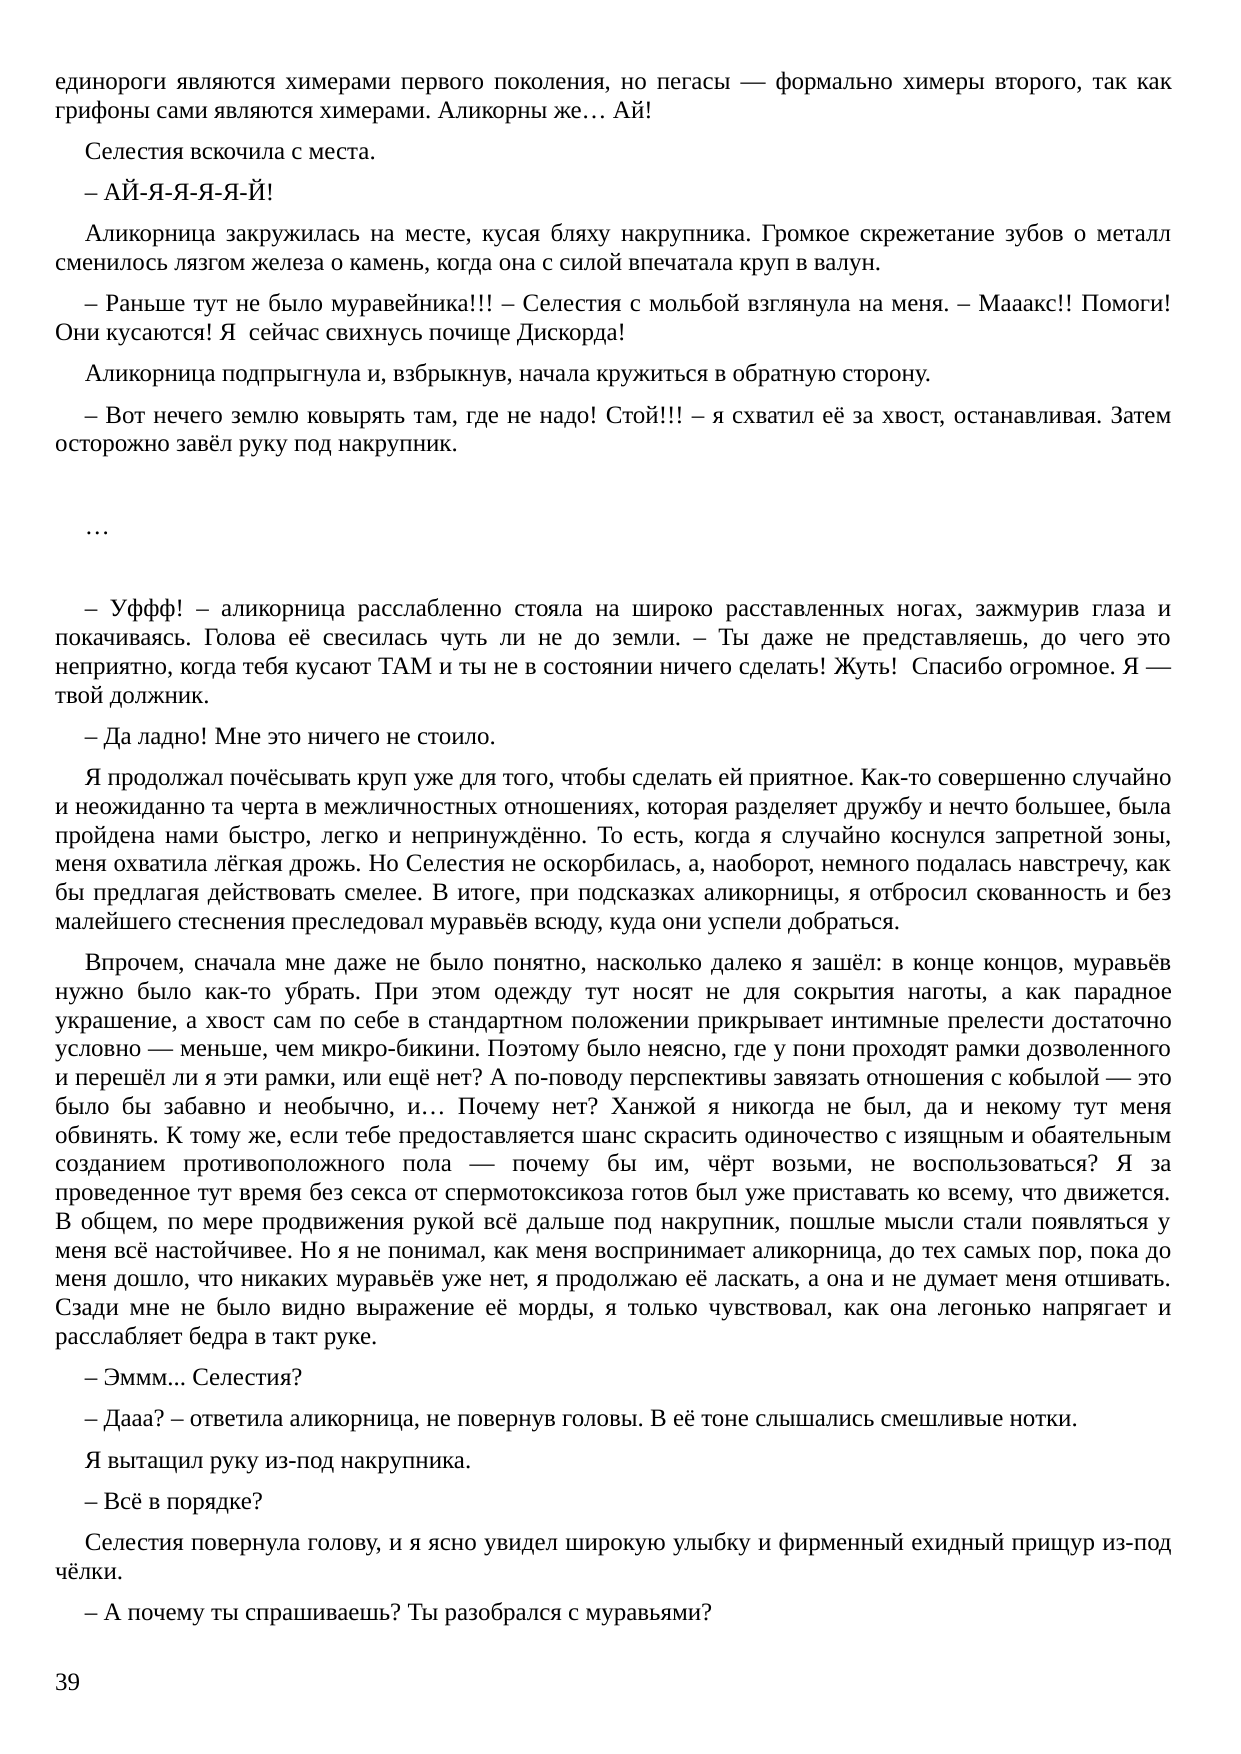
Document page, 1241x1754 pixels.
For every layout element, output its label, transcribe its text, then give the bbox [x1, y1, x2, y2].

text – АЙ-Я-Я-Я-Я-Й! [55, 177, 1173, 206]
text – Уффф! – аликорница расслабленно стояла на широко расставленных ногах, зажмурив глаза и покачиваясь. Голова её свесилась чуть ли не до земли. – Ты даже не представляешь, до чего это неприятно, когда тебя кусают ТАМ и ты не в состоянии ничего сделать! Жуть! Спасибо огромное. Я — твой должник. [55, 593, 1173, 708]
text единороги являются химерами первого поколения, но пегасы — формально химеры второго, так как грифоны сами являются химерами. Аликорны же… Ай! [55, 66, 1173, 123]
text Я вытащил руку из-под накрупника. [55, 1445, 1173, 1473]
text Аликорница подпрыгнула и, взбрыкнув, начала кружиться в обратную сторону. [55, 358, 1173, 387]
text – Вот нечего землю ковырять там, где не надо! Стой!!! – я схватил её за хвост, останавливая. Затем осторожно завёл руку под накрупник. [55, 400, 1173, 457]
text Селестия вскочила с места. [55, 136, 1173, 165]
text Впрочем, сначала мне даже не было понятно, насколько далеко я зашёл: в конце концов, муравьёв нужно было как-то убрать. При этом одежду тут носят не для сокрытия наготы, а как парадное украшение, а хвост сам по себе в стандартном положении прикрывает интимные прелести достаточно условно — меньше, чем микро-бикини. Поэтому было неясно, где у пони проходят рамки дозволенного и перешёл ли я эти рамки, или ещё нет? А по-поводу перспективы завязать отношения с кобылой — это было бы забавно и необычно, и… Почему нет? Ханжой я никогда не был, да и некому тут меня обвинять. К тому же, если тебе предоставляется шанс скрасить одиночество с изящным и обаятельным созданием противоположного пола — почему бы им, чёрт возьми, не воспользоваться? Я за проведенное тут время без секса от спермотоксикоза готов был уже приставать ко всему, что движется. В общем, по мере продвижения рукой всё дальше под накрупник, пошлые мысли стали появляться у меня всё настойчивее. Но я не понимал, как меня воспринимает аликорница, до тех самых пор, пока до меня дошло, что никаких муравьёв уже нет, я продолжаю её ласкать, а она и не думает меня отшивать. Сзади мне не было видно выражение её морды, я только чувствовал, как она легонько напрягает и расслабляет бедра в такт руке. [55, 947, 1173, 1350]
text – Да ладно! Мне это ничего не стоило. [55, 721, 1173, 750]
text – Эммм... Селестия? [55, 1362, 1173, 1391]
text Селестия повернула голову, и я ясно увидел широкую улыбку и фирменный ехидный прищур из-под чёлки. [55, 1527, 1173, 1585]
text – А почему ты спрашиваешь? Ты разобрался с муравьями? [55, 1597, 1173, 1626]
text Аликорница закружилась на месте, кусая бляху накрупника. Громкое скрежетание зубов о металл сменилось лязгом железа о камень, когда она с силой впечатала круп в валун. [55, 218, 1173, 276]
text – Раньше тут не было муравейника!!! – Селестия с мольбой взглянула на меня. – Мааакс!! Помоги! Они кусаются! Я сейчас свихнусь почище Дискорда! [55, 288, 1173, 346]
text … [55, 511, 1173, 540]
text Я продолжал почёсывать круп уже для того, чтобы сделать ей приятное. Как-то совершенно случайно и неожиданно та черта в межличностных отношениях, которая разделяет дружбу и нечто большее, была пройдена нами быстро, легко и непринуждённо. То есть, когда я случайно коснулся запретной зоны, меня охватила лёгкая дрожь. Но Селестия не оскорбилась, а, наоборот, немного подалась навстречу, как бы предлагая действовать смелее. В итоге, при подсказках аликорницы, я отбросил скованность и без малейшего стеснения преследовал муравьёв всюду, куда они успели добраться. [55, 762, 1173, 935]
text – Всё в порядке? [55, 1486, 1173, 1515]
text – Дааа? – ответила аликорница, не повернув головы. В её тоне слышались смешливые нотки. [55, 1403, 1173, 1432]
